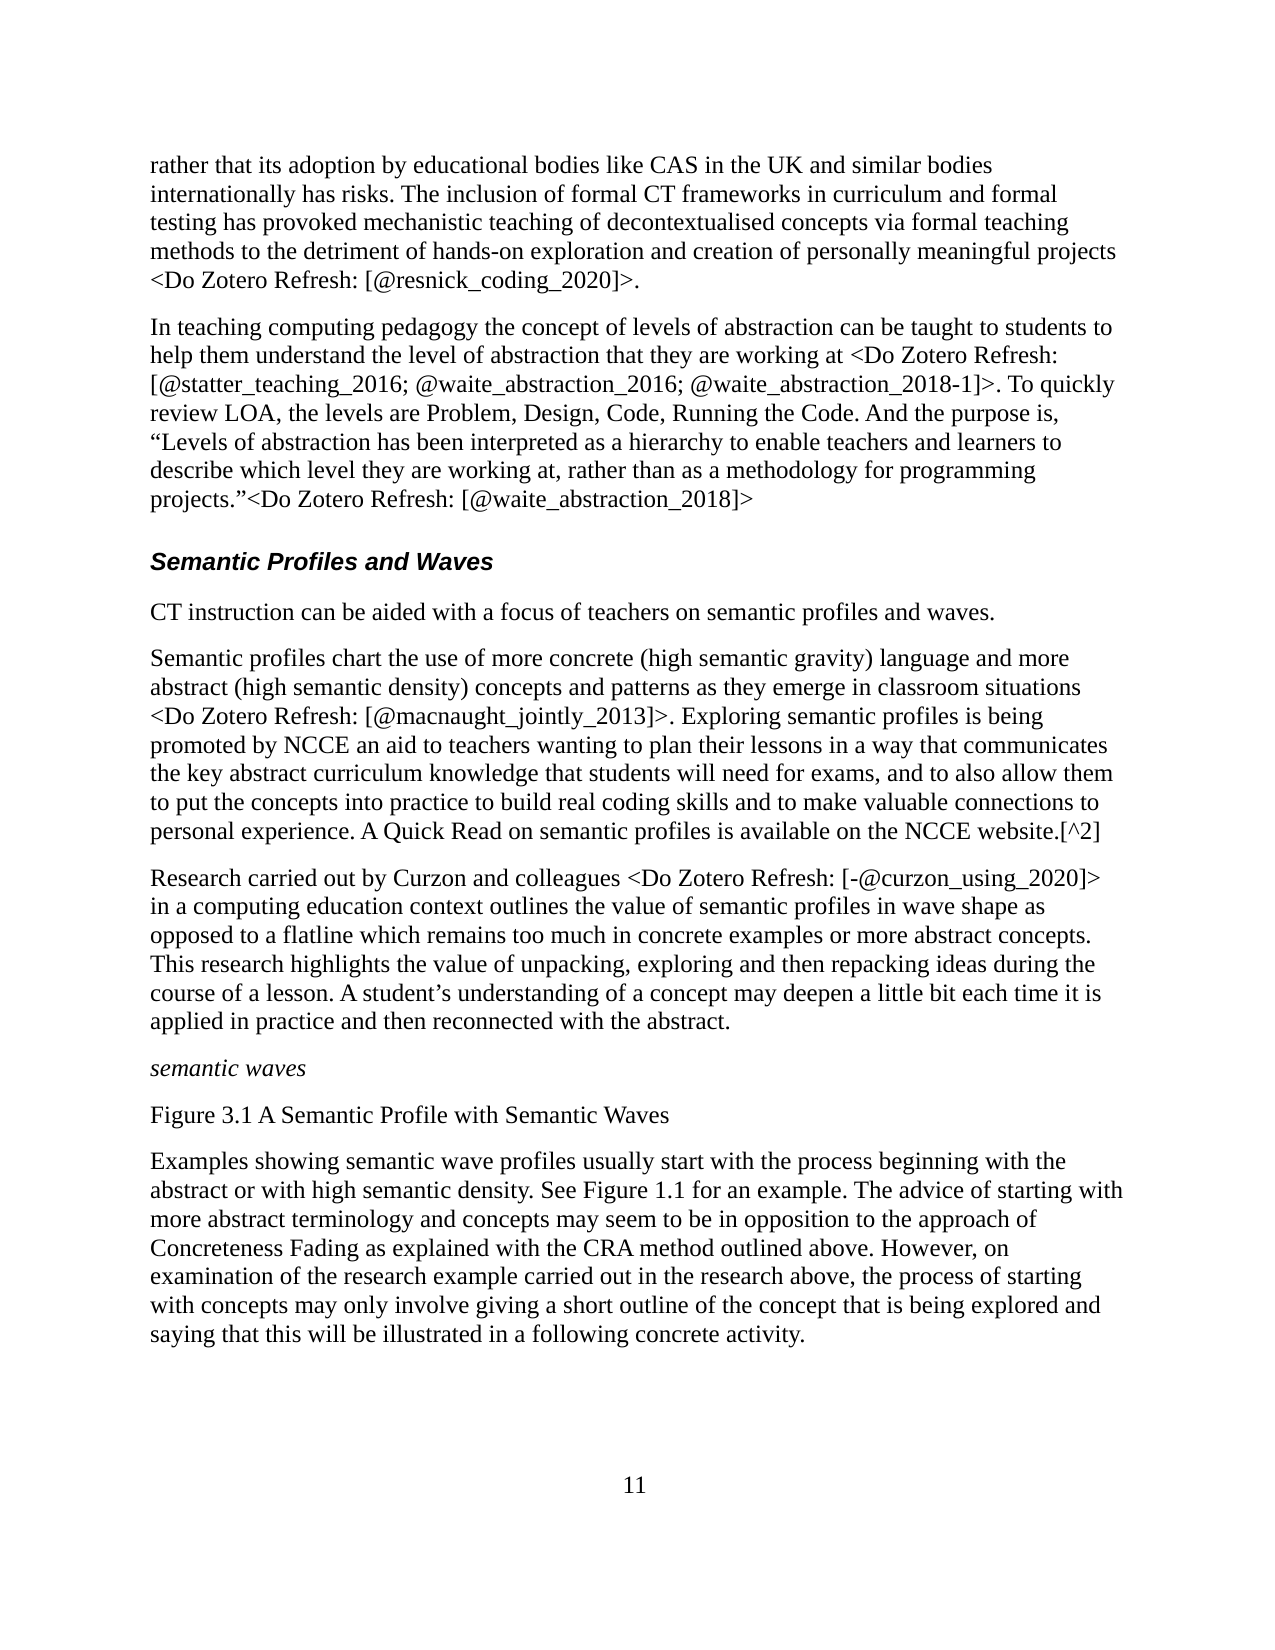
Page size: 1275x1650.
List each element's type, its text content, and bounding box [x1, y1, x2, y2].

text Figure 3.1 A Semantic Profile with Semantic Waves [150, 1100, 1125, 1128]
text Examples showing semantic wave profiles usually start with the process beginning with the abstract or with high semantic density. See Figure 1.1 for an example. The advice of starting with more abstract terminology and concepts may seem to be in opposition to the approach of Concreteness Fading as explained with the CRA method outlined above. However, on examination of the research example carried out in the research above, the process of starting with concepts may only involve giving a short outline of the concept that is being explored and saying that this will be illustrated in a following concrete activity. [150, 1146, 1125, 1348]
text semantic waves [150, 1053, 1125, 1082]
subtitle Semantic Profiles and Waves [150, 547, 1125, 575]
text CT instruction can be aided with a focus of teachers on semantic profiles and waves. [150, 597, 1125, 626]
text Semantic profiles chart the use of more concrete (high semantic gravity) language and more abstract (high semantic density) concepts and patterns as they emerge in classroom situations <Do Zotero Refresh: [@macnaught_jointly_2013]>. Exploring semantic profiles is being promoted by NCCE an aid to teachers wanting to plan their lessons in a way that communicates the key abstract curriculum knowledge that students will need for exams, and to also allow them to put the concepts into practice to build real coding skills and to make valuable connections to personal experience. A Quick Read on semantic profiles is available on the NCCE website.[^2] [150, 643, 1125, 845]
text In teaching computing pedagogy the concept of levels of abstraction can be taught to students to help them understand the level of abstraction that they are working at <Do Zotero Refresh: [@statter_teaching_2016; @waite_abstraction_2016; @waite_abstraction_2018-1]>. To quickly review LOA, the levels are Problem, Design, Code, Running the Code. And the purpose is, “Levels of abstraction has been interpreted as a hierarchy to enable teachers and learners to describe which level they are working at, rather than as a methodology for programming projects.”<Do Zotero Refresh: [@waite_abstraction_2018]> [150, 312, 1125, 513]
text rather that its adoption by educational bodies like CAS in the UK and similar bodies internationally has risks. The inclusion of formal CT frameworks in curriculum and formal testing has provoked mechanistic teaching of decontextualised concepts via formal teaching methods to the detriment of hands-on exploration and creation of personally meaningful projects <Do Zotero Refresh: [@resnick_coding_2020]>. [150, 150, 1125, 294]
text Research carried out by Curzon and colleagues <Do Zotero Refresh: [-@curzon_using_2020]> in a computing education context outlines the value of semantic profiles in wave shape as opposed to a flatline which remains too much in concrete examples or more abstract concepts. This research highlights the value of unpacking, exploring and then repacking ideas during the course of a lesson. A student’s understanding of a concept may deepen a little bit each time it is applied in practice and then reconnected with the abstract. [150, 863, 1125, 1035]
